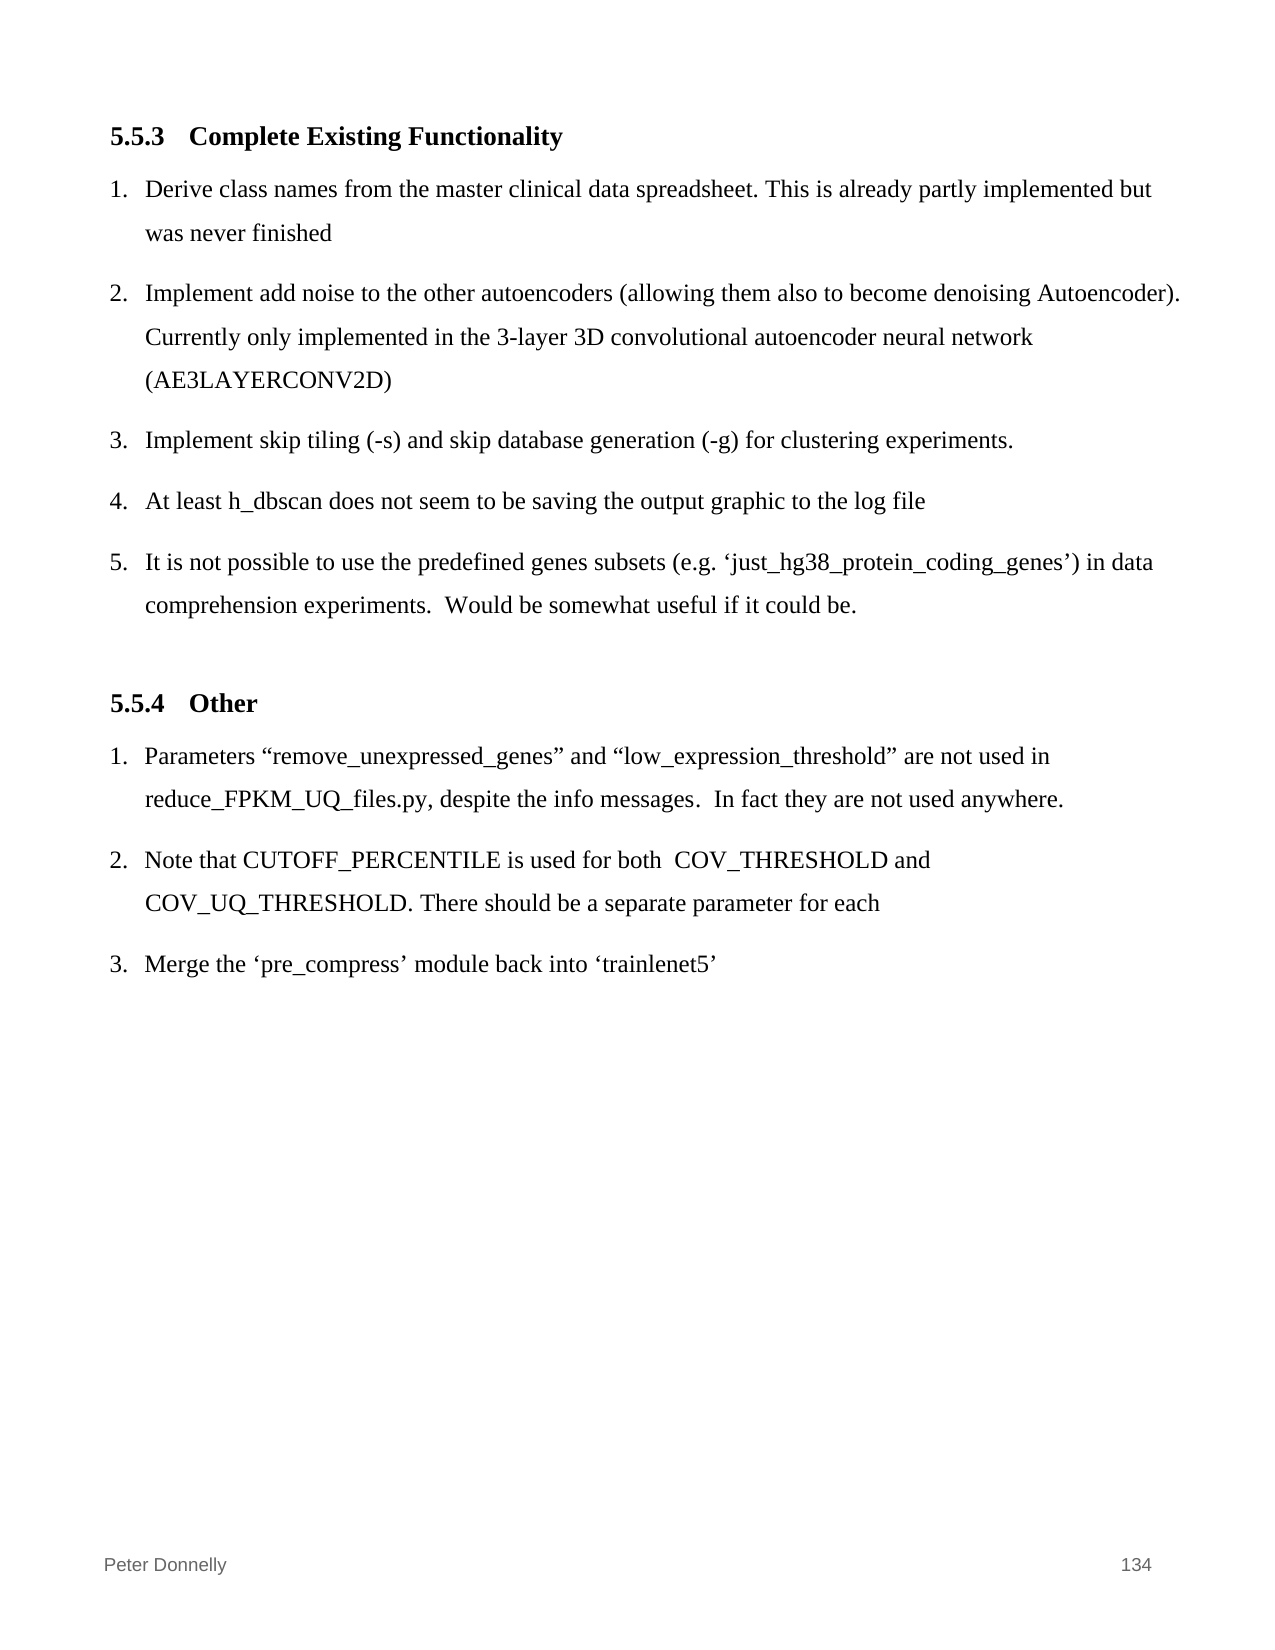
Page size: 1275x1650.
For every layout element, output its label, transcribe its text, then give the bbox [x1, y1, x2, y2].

list Note that CUTOFF_PERCENTILE is used for both COV_THRESHOLD and COV_UQ_THRESHOLD. There should be a separate parameter for each [109, 845, 1181, 917]
list At least h_dbscan does not seem to be saving the output graphic to the log file [109, 486, 1181, 515]
list Derive class names from the master clinical data spreadsheet. This is already partly implemented but was never finished [109, 174, 1181, 246]
list Implement skip tiling (-s) and skip database generation (-g) for clustering experiments. [109, 426, 1181, 454]
list Parameters “remove_unexpressed_genes” and “low_expression_threshold” are not used in reduce_FPKM_UQ_files.py, despite the info messages. In fact they are not used anywhere. [109, 741, 1181, 813]
list Merge the ‘pre_compress’ module back into ‘trainlenet5’ [109, 949, 1181, 978]
list It is not possible to use the predefined genes subsets (e.g. ‘just_hg38_protein_coding_genes’) in data comprehension experiments. Would be somewhat useful if it could be. [109, 547, 1181, 619]
subtitle Other [103, 687, 1181, 718]
subtitle Complete Existing Functionality [103, 120, 1181, 151]
list Implement add noise to the other autoencoders (allowing them also to become denoising Autoencoder). Currently only implemented in the 3-layer 3D convolutional autoencoder neural network (AE3LAYERCONV2D) [109, 278, 1181, 393]
